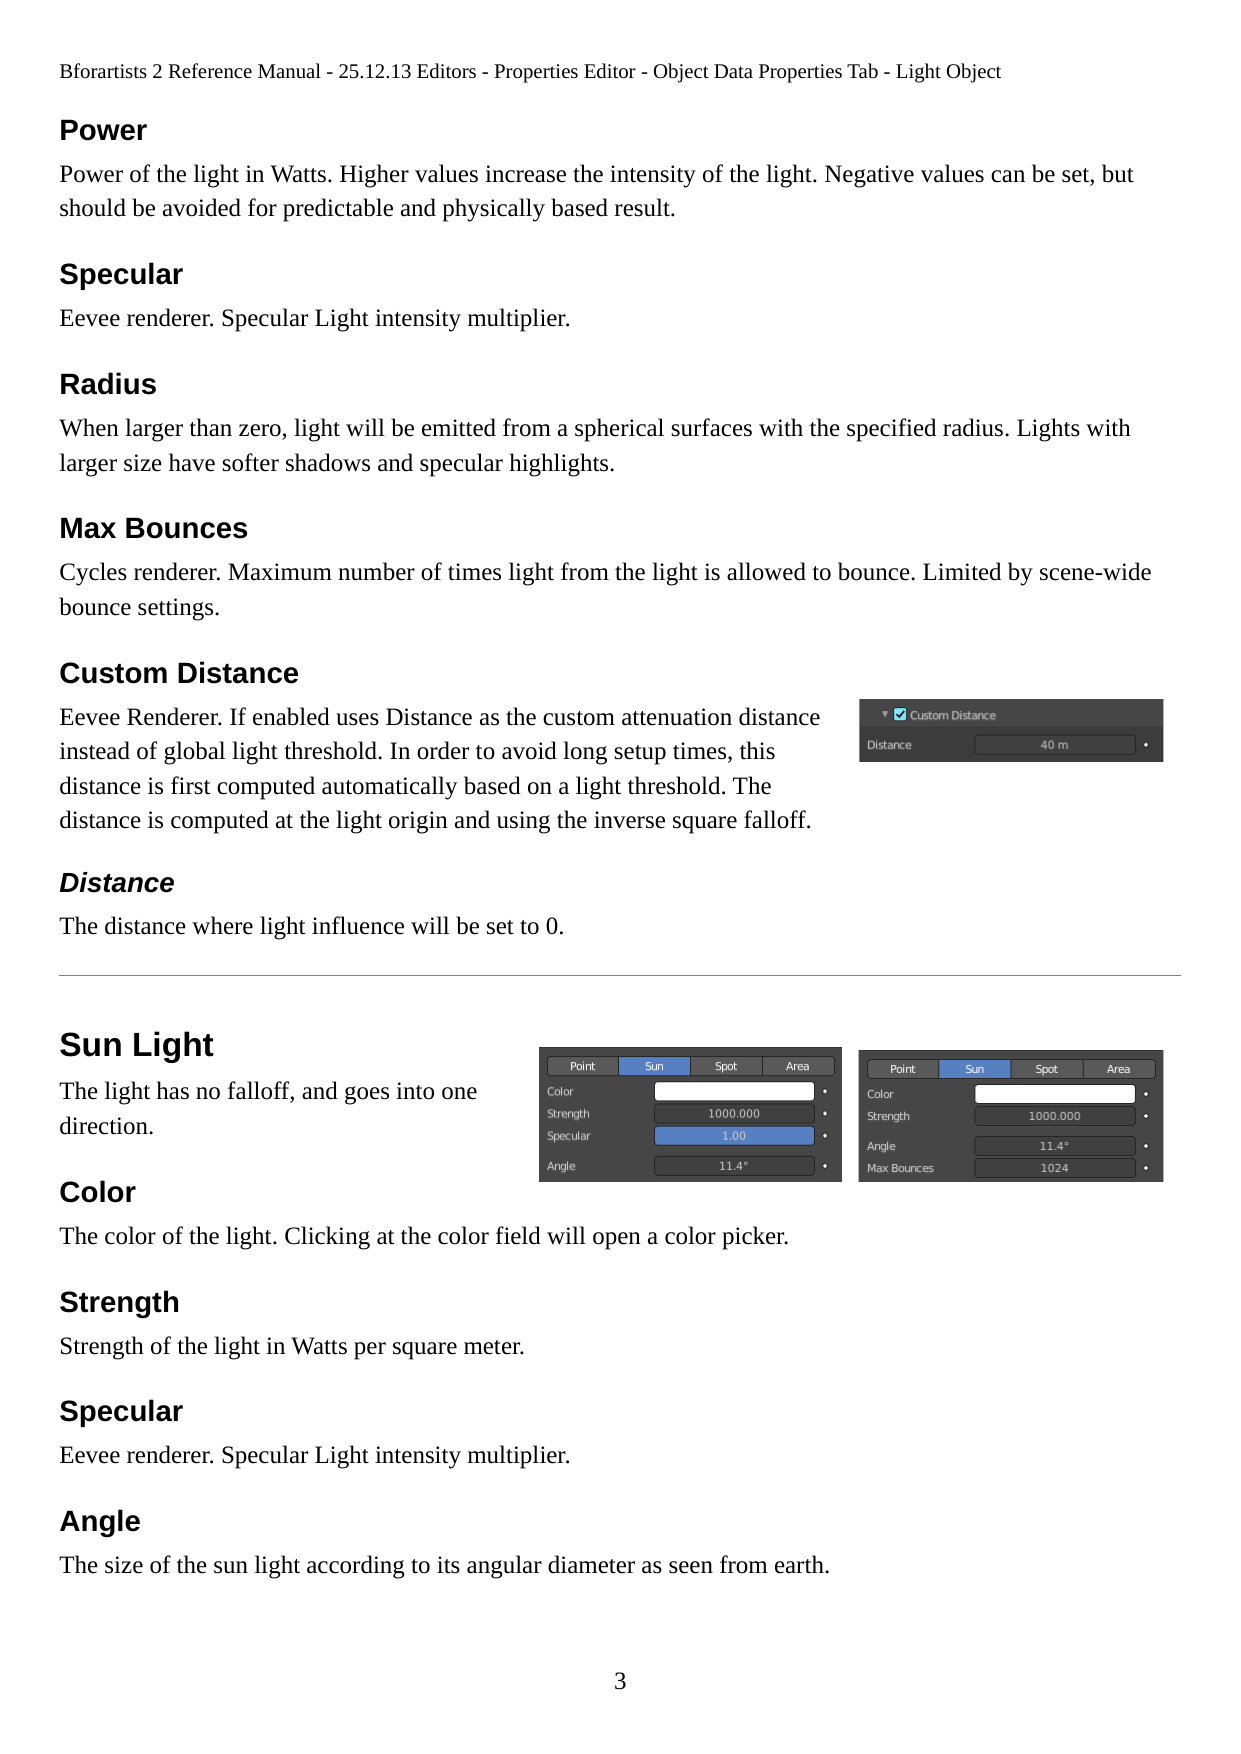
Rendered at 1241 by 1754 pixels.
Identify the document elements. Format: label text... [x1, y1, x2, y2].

text Eevee renderer. Specular Light intensity multiplier. [59, 1441, 1181, 1469]
picture [859, 699, 1164, 762]
subtitle Power [59, 113, 1181, 146]
subtitle Color [59, 1174, 1181, 1208]
text Power of the light in Watts. Higher values increase the intensity of the light. Negative values can be set, but should be avoided for predictable and physically based result. [59, 159, 1181, 222]
subtitle Strength [59, 1284, 1181, 1318]
text The color of the light. Clicking at the color field will open a color picker. [59, 1221, 1181, 1249]
text The distance where light influence will be set to 0. [59, 911, 1181, 940]
subtitle Angle [59, 1504, 1181, 1538]
picture [858, 1050, 1164, 1182]
subtitle Custom Distance [59, 656, 1181, 689]
text The size of the sun light according to its angular diameter as seen from earth. [59, 1551, 1181, 1579]
subtitle Radius [59, 367, 1181, 401]
subtitle Sun Light [59, 1025, 1181, 1064]
picture [539, 1047, 842, 1182]
text Eevee renderer. Specular Light intensity multiplier. [59, 303, 1181, 332]
text The light has no falloff, and goes into one direction. [59, 1076, 539, 1140]
subtitle Specular [59, 1394, 1181, 1428]
subtitle Distance [59, 867, 1181, 899]
text Eevee Renderer. If enabled uses Distance as the custom attenuation distance instead of global light threshold. In order to avoid long setup times, this distance is first computed automatically based on a light threshold. The distance is computed at the light origin and using the inverse square falloff. [59, 702, 1181, 834]
text Cycles renderer. Maximum number of times light from the light is allowed to bounce. Limited by scene-wide bounce settings. [59, 557, 1181, 621]
text When larger than zero, light will be emitted from a spherical surfaces with the specified radius. Lights with larger size have softer shadows and specular highlights. [59, 413, 1181, 476]
subtitle Max Bounces [59, 511, 1181, 545]
subtitle Specular [59, 257, 1181, 291]
text [1164, 1076, 1181, 1140]
text Strength of the light in Watts per square meter. [59, 1331, 1181, 1359]
